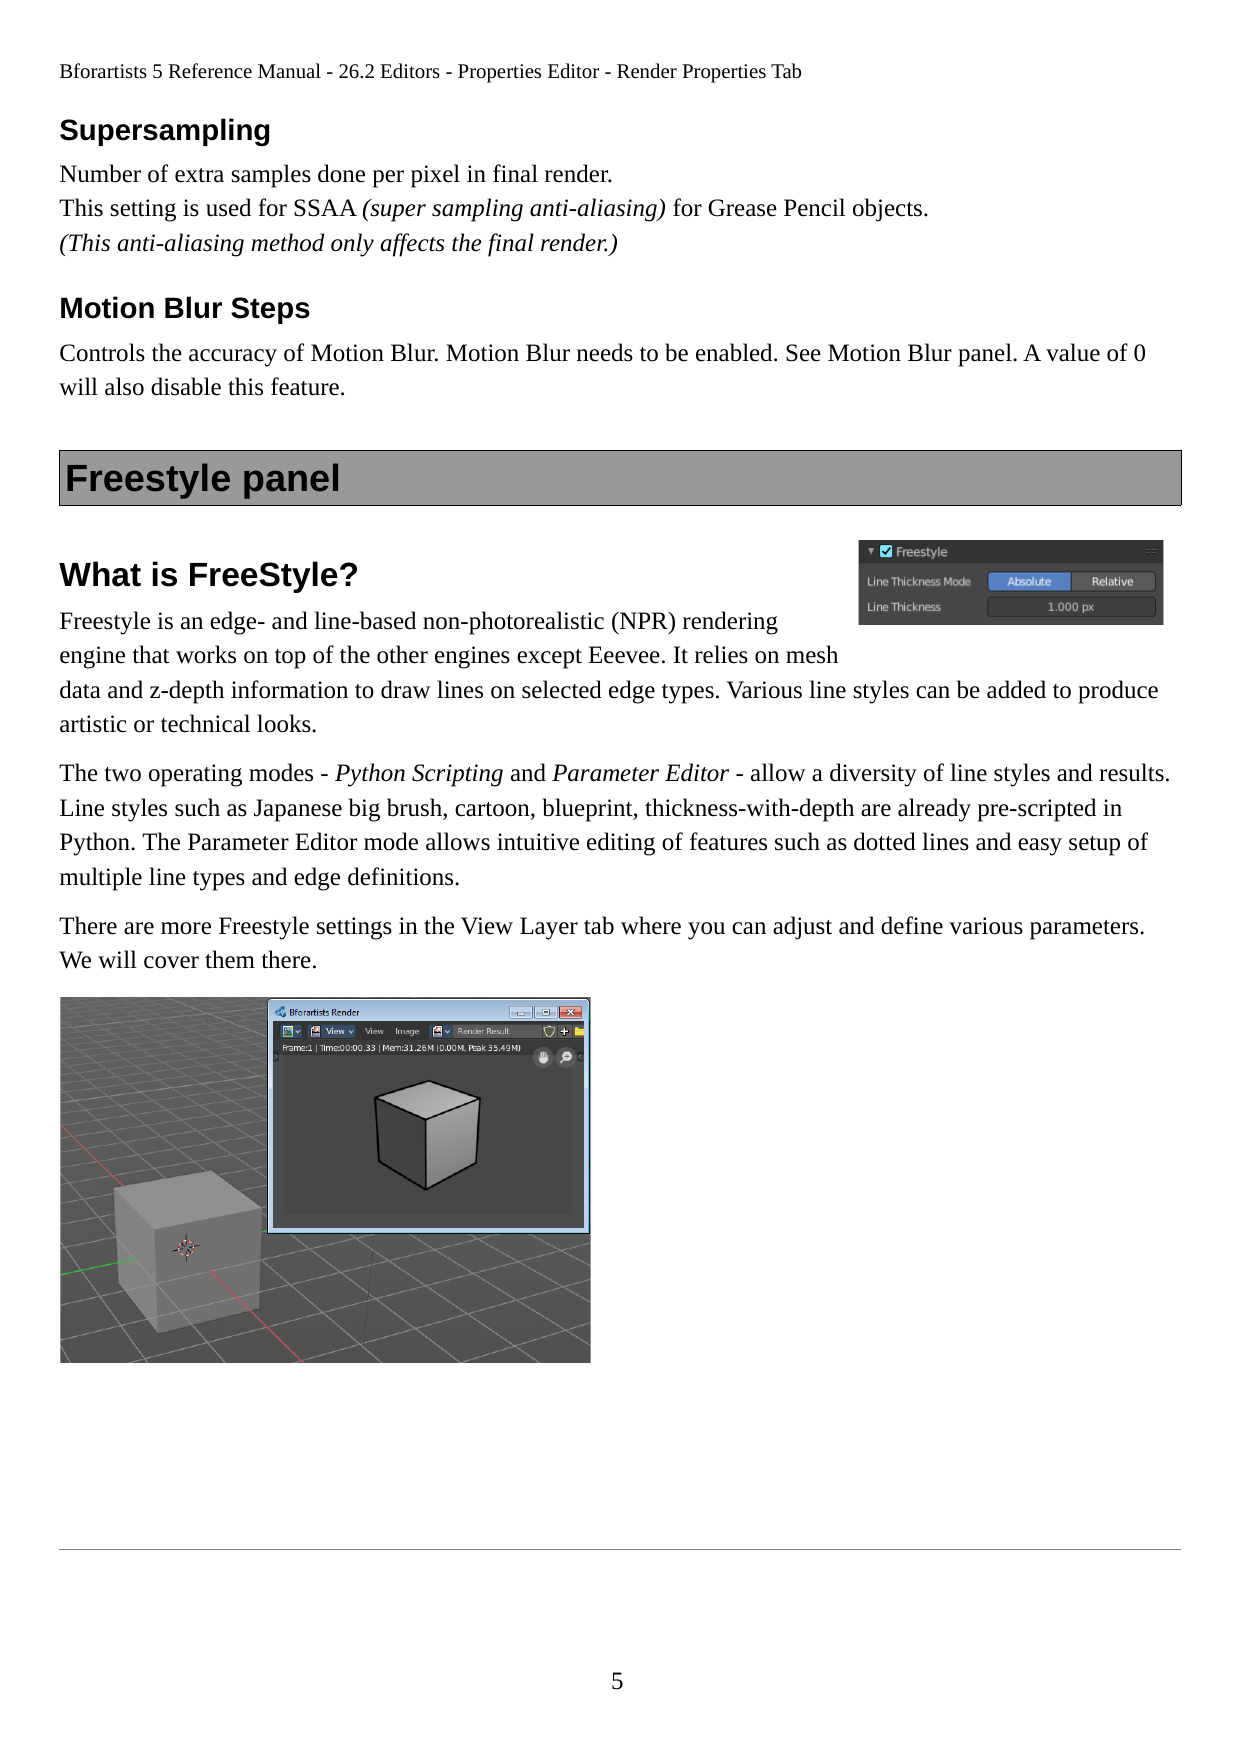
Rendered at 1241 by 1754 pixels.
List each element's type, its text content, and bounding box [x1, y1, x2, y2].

text Controls the accuracy of Motion Blur. Motion Blur needs to be enabled. See Motion Blur panel. A value of 0 will also disable this feature. [59, 338, 1181, 401]
text There are more Freestyle settings in the View Layer tab where you can adjust and define various parameters. We will cover them there. [59, 911, 1181, 974]
subtitle Motion Blur Steps [59, 291, 1181, 325]
text The two operating modes - Python Scripting and Parameter Editor - allow a diversity of line styles and results. Line styles such as Japanese big brush, cartoon, blueprint, thickness-with-depth are already pre-scripted in Python. The Parameter Editor mode allows intuitive editing of features such as dotted lines and easy setup of multiple line types and edge definitions. [59, 758, 1181, 891]
subtitle Supersampling [59, 113, 1181, 146]
subtitle What is FreeStyle? [59, 555, 858, 593]
text Freestyle is an edge- and line-based non-photorealistic (NPR) rendering engine that works on top of the other engines except Eeevee. It relies on mesh data and z-depth information to draw lines on selected edge types. Various line styles can be added to produce artistic or technical looks. [59, 606, 1181, 738]
picture [858, 540, 1164, 625]
picture [60, 997, 591, 1363]
text Number of extra samples done per pixel in final render. This setting is used for SSAA (super sampling anti-aliasing) for Grease Pencil objects. (This anti-aliasing method only affects the final render.) [59, 159, 1181, 257]
table_header Freestyle panel [60, 451, 1181, 505]
subtitle [1164, 555, 1181, 593]
